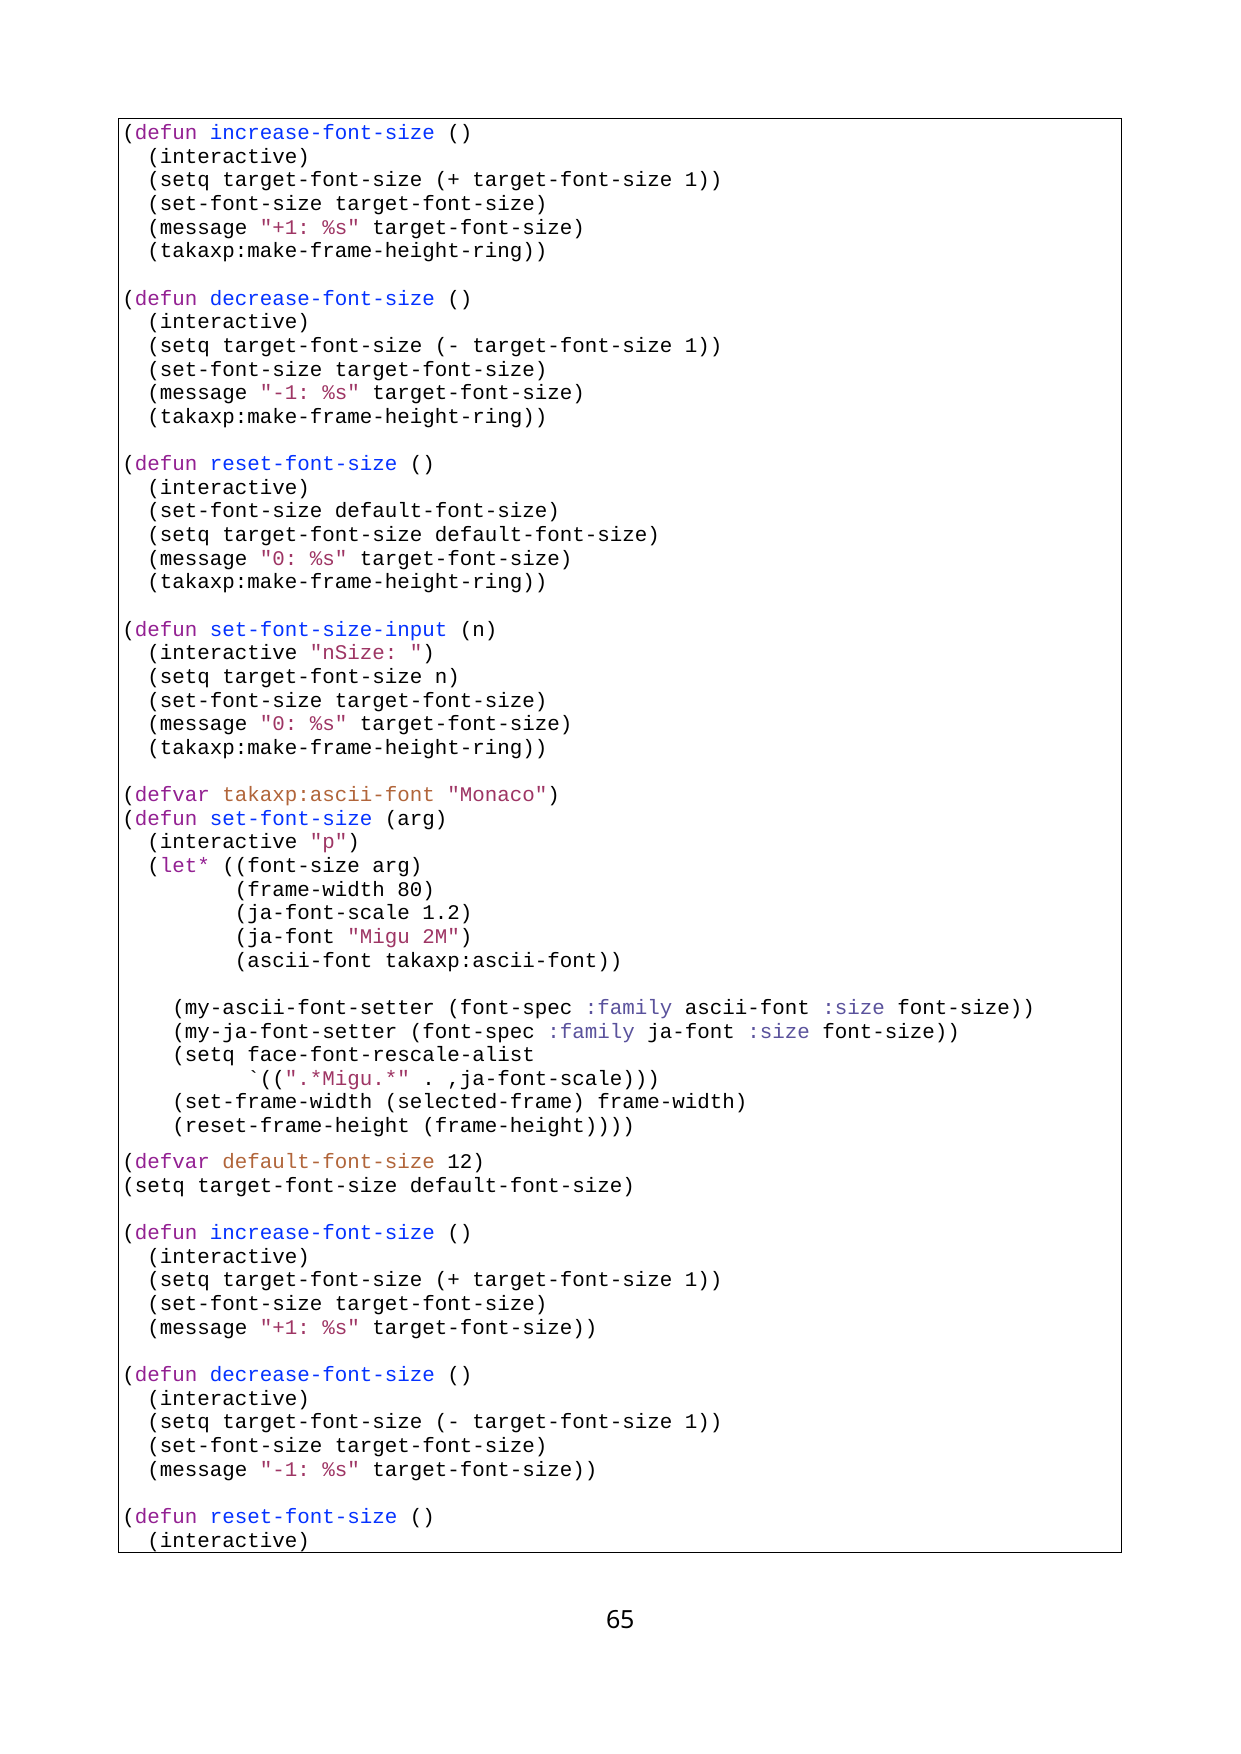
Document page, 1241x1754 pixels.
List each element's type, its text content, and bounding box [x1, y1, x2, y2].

text (takaxp:make-frame-height-ring)) [119, 567, 1121, 591]
text (set-frame-width (selected-frame) frame-width) [119, 1088, 1121, 1111]
text (interactive) [119, 1384, 1121, 1407]
text (message "-1: %s" target-font-size)) [119, 1455, 1121, 1478]
text (interactive "nSize: ") [119, 638, 1121, 662]
text (defvar default-font-size 12) [119, 1147, 1121, 1171]
text (message "-1: %s" target-font-size) [119, 378, 1121, 402]
text (setq target-font-size default-font-size) [119, 520, 1121, 544]
text (let* ((font-size arg) [119, 851, 1121, 875]
text (interactive "p") [119, 827, 1121, 851]
text (interactive) [119, 473, 1121, 496]
text (interactive) [119, 1526, 1121, 1552]
text (interactive) [119, 307, 1121, 331]
text (message "+1: %s" target-font-size) [119, 213, 1121, 236]
text (defun increase-font-size () [119, 119, 1121, 142]
text (setq target-font-size default-font-size) [119, 1171, 1121, 1194]
text (defun reset-font-size () [119, 449, 1121, 473]
text (setq target-font-size n) [119, 662, 1121, 686]
text (set-font-size default-font-size) [119, 496, 1121, 520]
text (set-font-size target-font-size) [119, 686, 1121, 709]
text (defvar takaxp:ascii-font "Monaco") [119, 780, 1121, 804]
text `((".*Migu.*" . ,ja-font-scale))) [119, 1064, 1121, 1088]
text (setq target-font-size (- target-font-size 1)) [119, 331, 1121, 354]
text (defun reset-font-size () [119, 1502, 1121, 1526]
text (setq face-font-rescale-alist [119, 1040, 1121, 1064]
text (setq target-font-size (- target-font-size 1)) [119, 1407, 1121, 1431]
text (ja-font "Migu 2M") [119, 922, 1121, 946]
text (defun set-font-size (arg) [119, 804, 1121, 827]
text (reset-frame-height (frame-height)))) [119, 1111, 1121, 1139]
text (set-font-size target-font-size) [119, 354, 1121, 378]
text (set-font-size target-font-size) [119, 1431, 1121, 1455]
text (interactive) [119, 1242, 1121, 1266]
text (ja-font-scale 1.2) [119, 898, 1121, 922]
text (set-font-size target-font-size) [119, 189, 1121, 213]
text (takaxp:make-frame-height-ring)) [119, 733, 1121, 757]
text (set-font-size target-font-size) [119, 1289, 1121, 1313]
text (my-ja-font-setter (font-spec :family ja-font :size font-size)) [119, 1017, 1121, 1040]
text (setq target-font-size (+ target-font-size 1)) [119, 165, 1121, 189]
text (ascii-font takaxp:ascii-font)) [119, 946, 1121, 969]
text (message "+1: %s" target-font-size)) [119, 1313, 1121, 1336]
text (my-ascii-font-setter (font-spec :family ascii-font :size font-size)) [119, 993, 1121, 1017]
text (setq target-font-size (+ target-font-size 1)) [119, 1266, 1121, 1289]
text (interactive) [119, 142, 1121, 165]
text (message "0: %s" target-font-size) [119, 544, 1121, 567]
text (defun set-font-size-input (n) [119, 615, 1121, 638]
text (frame-width 80) [119, 875, 1121, 898]
text (message "0: %s" target-font-size) [119, 709, 1121, 733]
text (defun decrease-font-size () [119, 1360, 1121, 1384]
text (defun increase-font-size () [119, 1218, 1121, 1242]
text (defun decrease-font-size () [119, 284, 1121, 307]
text (takaxp:make-frame-height-ring)) [119, 236, 1121, 260]
text (takaxp:make-frame-height-ring)) [119, 402, 1121, 426]
